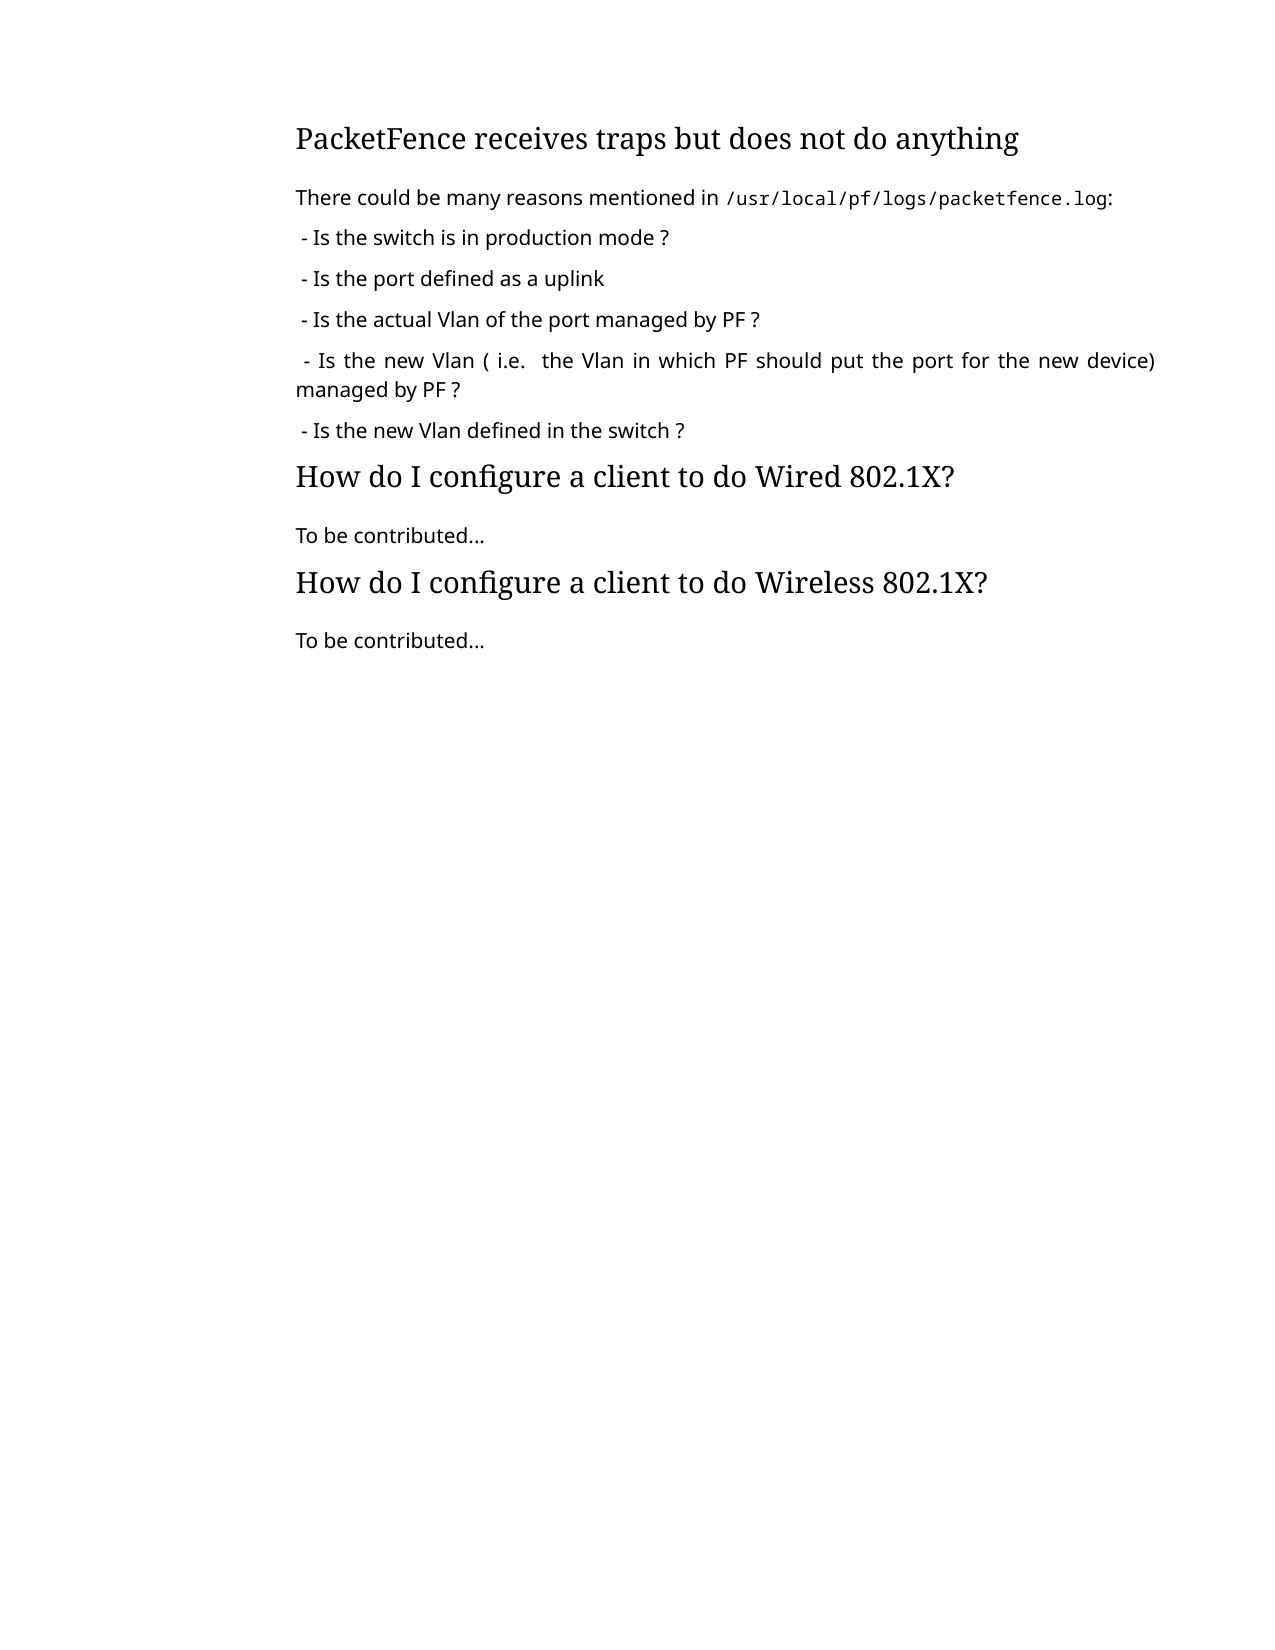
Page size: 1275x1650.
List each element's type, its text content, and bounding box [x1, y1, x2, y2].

text To be contributed... [295, 627, 1157, 655]
subtitle How do I configure a client to do Wired 802.1X? [295, 457, 1157, 496]
text - Is the port defined as a uplink [295, 264, 1157, 293]
text - Is the actual Vlan of the port managed by PF ? [295, 305, 1157, 334]
text - Is the switch is in production mode ? [295, 223, 1157, 252]
subtitle How do I configure a client to do Wireless 802.1X? [295, 562, 1157, 602]
text There could be many reasons mentioned in /usr/local/pf/logs/packetfence.log: [295, 183, 1157, 211]
text To be contributed... [295, 521, 1157, 549]
subtitle PacketFence receives traps but does not do anything [295, 118, 1157, 158]
text - Is the new Vlan ( i.e. the Vlan in which PF should put the port for the new device) managed by PF ? [295, 346, 1157, 403]
text - Is the new Vlan defined in the switch ? [295, 416, 1157, 444]
